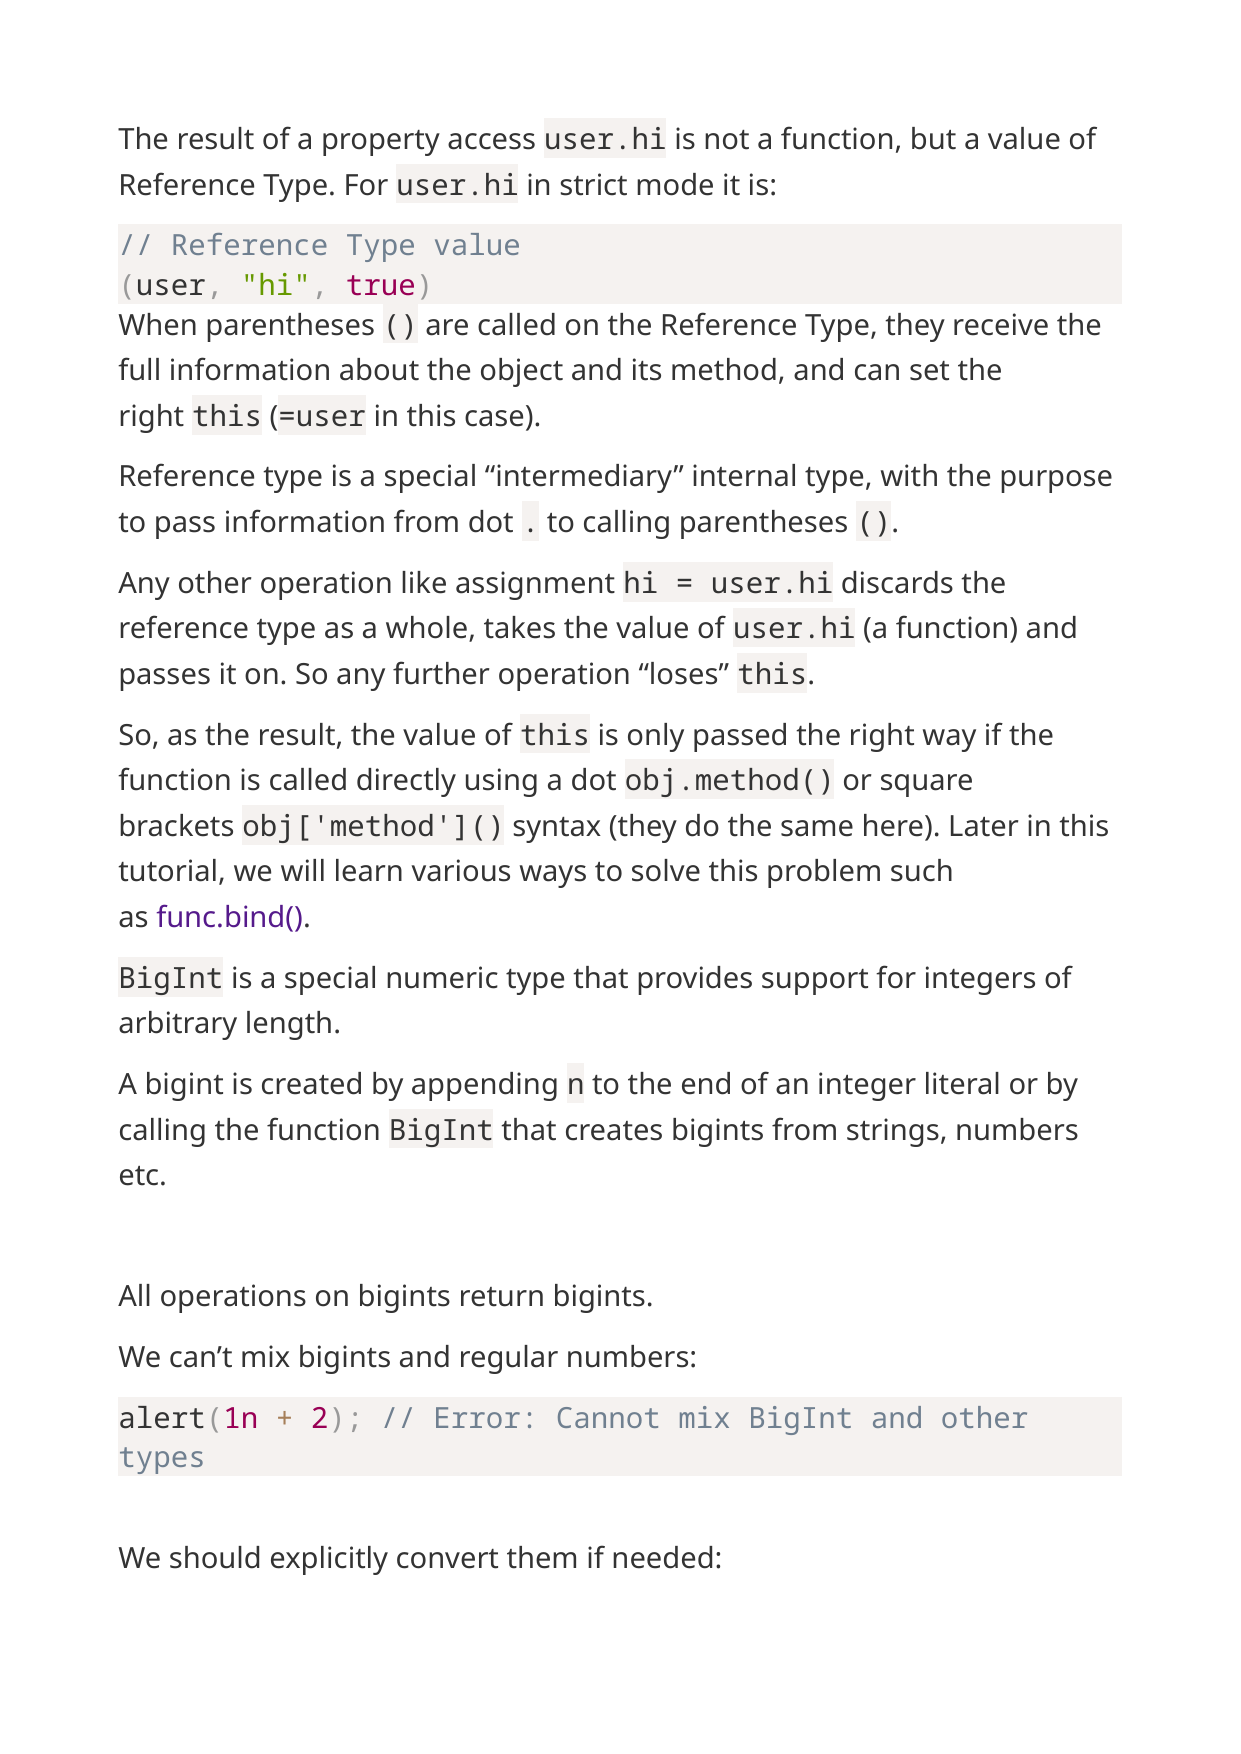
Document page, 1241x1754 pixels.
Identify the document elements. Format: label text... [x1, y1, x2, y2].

text All operations on bigints return bigints. [118, 1276, 1122, 1315]
text We should explicitly convert them if needed: [118, 1537, 1122, 1577]
text BigInt is a special numeric type that provides support for integers of arbitrary length. [118, 957, 1122, 1042]
text So, as the result, the value of this is only passed the right way if the function is called directly using a dot obj.method() or square brackets obj['method']() syntax (they do the same here). Later in this tutorial, we will learn various ways to solve this problem such as func.bind(). [118, 714, 1122, 936]
text We can’t mix bigints and regular numbers: [118, 1336, 1122, 1376]
text alert(1n + 2); // Error: Cannot mix BigInt and other types [118, 1397, 1122, 1476]
text A bigint is created by appending n to the end of an integer literal or by calling the function BigInt that creates bigints from strings, numbers etc. [118, 1063, 1122, 1194]
text The result of a property access user.hi is not a function, but a value of Reference Type. For user.hi in strict mode it is: [118, 118, 1122, 203]
text (user, "hi", true) [118, 264, 1122, 304]
text When parentheses () are called on the Reference Type, they receive the full information about the object and its method, and can set the right this (=user in this case). [118, 304, 1122, 435]
text Reference type is a special “intermediary” internal type, with the purpose to pass information from dot . to calling parentheses (). [118, 456, 1122, 541]
text // Reference Type value [118, 224, 1122, 264]
text Any other operation like assignment hi = user.hi discards the reference type as a whole, takes the value of user.hi (a function) and passes it on. So any further operation “loses” this. [118, 562, 1122, 693]
